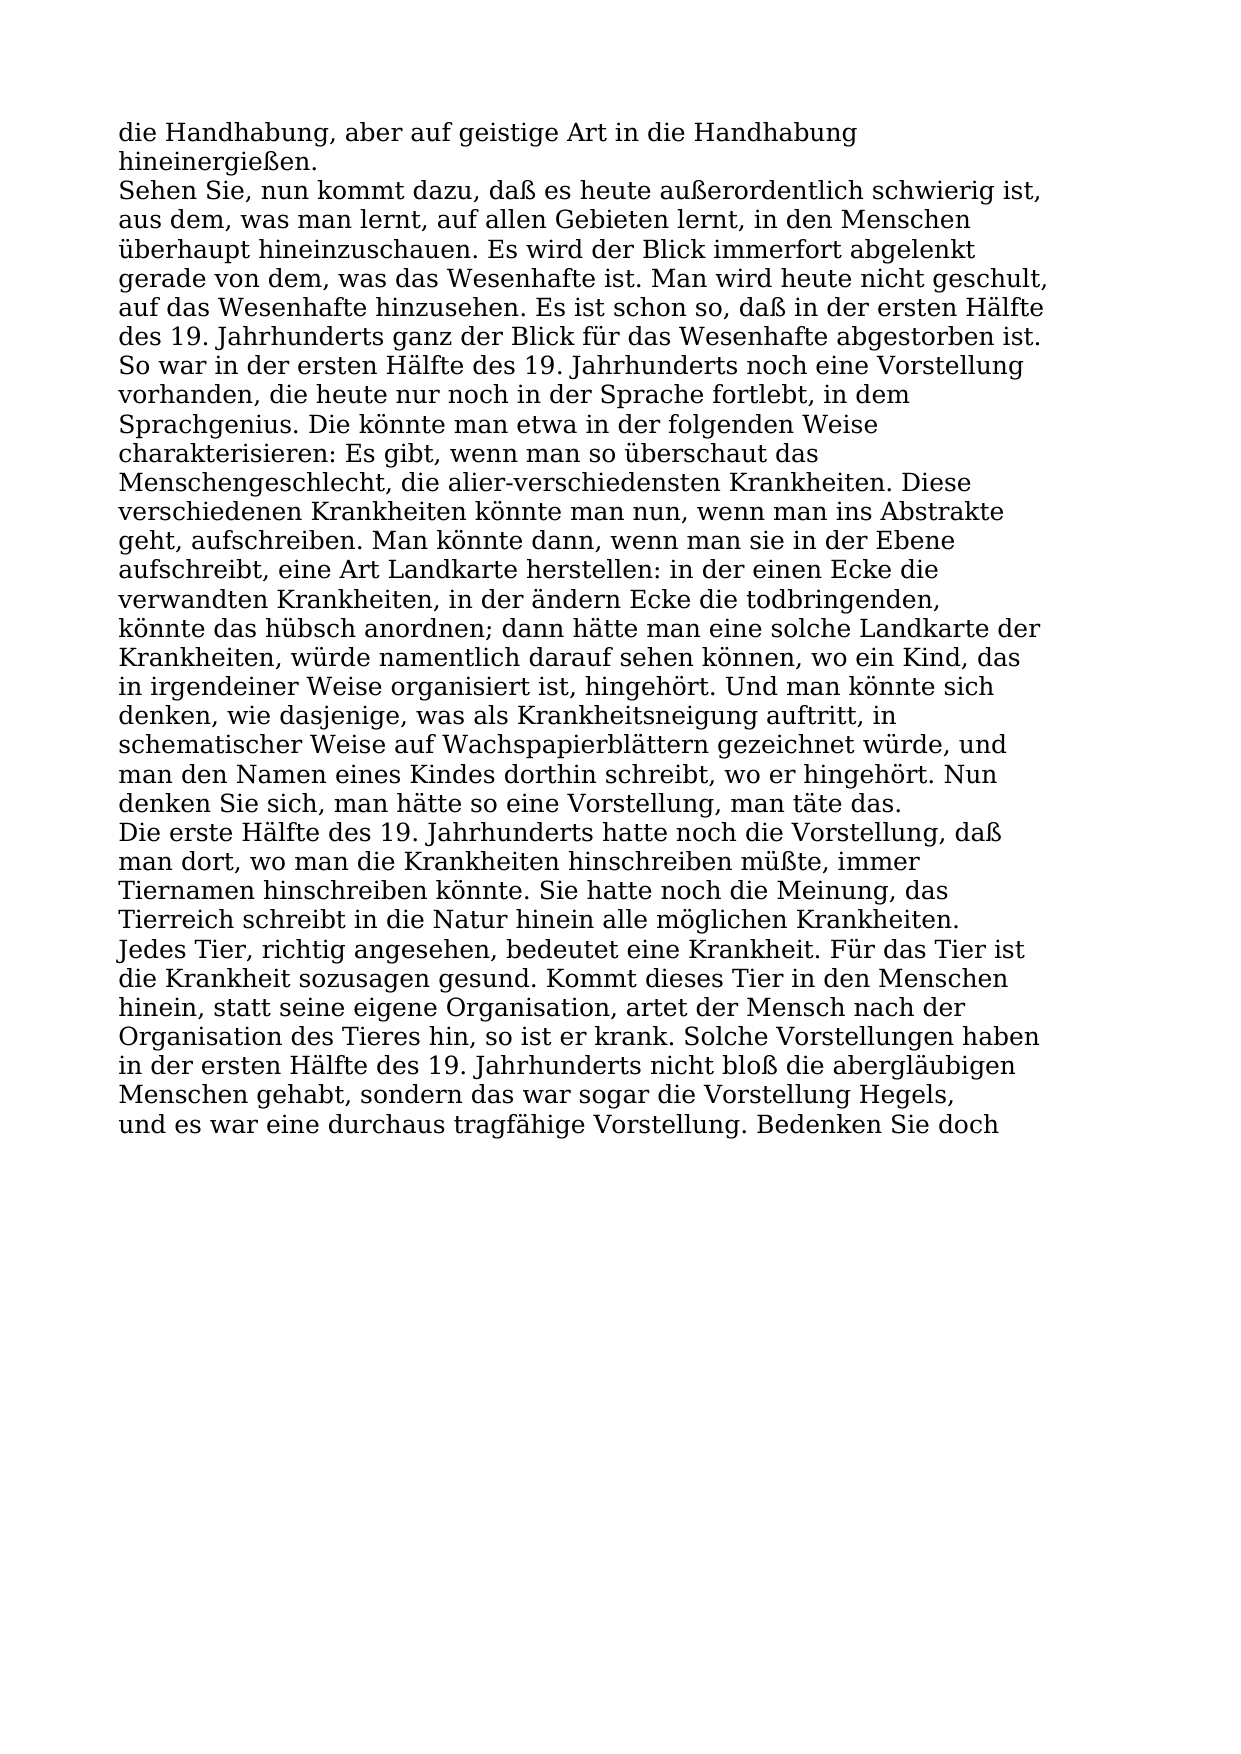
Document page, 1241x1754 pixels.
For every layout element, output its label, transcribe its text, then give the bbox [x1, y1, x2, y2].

text verwandten Krankheiten, in der ändern Ecke die todbringenden, [118, 585, 1122, 614]
text Die erste Hälfte des 19. Jahrhunderts hatte noch die Vorstellung, daß [118, 818, 1122, 847]
text in irgendeiner Weise organisiert ist, hingehört. Und man könnte sich [118, 672, 1122, 701]
text die Handhabung, aber auf geistige Art in die Handhabung [118, 118, 1122, 147]
text gerade von dem, was das Wesenhafte ist. Man wird heute nicht geschult, [118, 264, 1122, 293]
text aufschreibt, eine Art Landkarte herstellen: in der einen Ecke die [118, 556, 1122, 585]
text denken, wie dasjenige, was als Krankheitsneigung auftritt, in [118, 701, 1122, 731]
text man den Namen eines Kindes dorthin schreibt, wo er hingehört. Nun [118, 760, 1122, 789]
text überhaupt hineinzuschauen. Es wird der Blick immerfort abgelenkt [118, 235, 1122, 264]
text Krankheiten, würde namentlich darauf sehen können, wo ein Kind, das [118, 643, 1122, 672]
text man dort, wo man die Krankheiten hinschreiben müßte, immer [118, 847, 1122, 876]
text Sprachgenius. Die könnte man etwa in der folgenden Weise [118, 410, 1122, 439]
text Organisation des Tieres hin, so ist er krank. Solche Vorstellungen haben [118, 1022, 1122, 1051]
text geht, aufschreiben. Man könnte dann, wenn man sie in der Ebene [118, 526, 1122, 556]
text schematischer Weise auf Wachspapierblättern gezeichnet würde, und [118, 731, 1122, 760]
text Tierreich schreibt in die Natur hinein alle möglichen Krankheiten. [118, 906, 1122, 935]
text auf das Wesenhafte hinzusehen. Es ist schon so, daß in der ersten Hälfte [118, 293, 1122, 322]
text So war in der ersten Hälfte des 19. Jahrhunderts noch eine Vorstellung [118, 351, 1122, 381]
text in der ersten Hälfte des 19. Jahrhunderts nicht bloß die abergläubigen [118, 1051, 1122, 1081]
text hineinergießen. [118, 147, 1122, 176]
text charakterisieren: Es gibt, wenn man so überschaut das [118, 439, 1122, 468]
text Menschen gehabt, sondern das war sogar die Vorstellung Hegels, [118, 1081, 1122, 1110]
text denken Sie sich, man hätte so eine Vorstellung, man täte das. [118, 789, 1122, 818]
text die Krankheit sozusagen gesund. Kommt dieses Tier in den Menschen [118, 964, 1122, 993]
text verschiedenen Krankheiten könnte man nun, wenn man ins Abstrakte [118, 497, 1122, 526]
text könnte das hübsch anordnen; dann hätte man eine solche Landkarte der [118, 614, 1122, 643]
text aus dem, was man lernt, auf allen Gebieten lernt, in den Menschen [118, 206, 1122, 235]
text hinein, statt seine eigene Organisation, artet der Mensch nach der [118, 993, 1122, 1022]
text Jedes Tier, richtig angesehen, bedeutet eine Krankheit. Für das Tier ist [118, 935, 1122, 964]
text des 19. Jahrhunderts ganz der Blick für das Wesenhafte abgestorben ist. [118, 322, 1122, 351]
text vorhanden, die heute nur noch in der Sprache fortlebt, in dem [118, 381, 1122, 410]
text und es war eine durchaus tragfähige Vorstellung. Bedenken Sie doch [118, 1110, 1122, 1139]
text Sehen Sie, nun kommt dazu, daß es heute außerordentlich schwierig ist, [118, 176, 1122, 206]
text Menschengeschlecht, die alier-verschiedensten Krankheiten. Diese [118, 468, 1122, 497]
text Tiernamen hinschreiben könnte. Sie hatte noch die Meinung, das [118, 876, 1122, 906]
